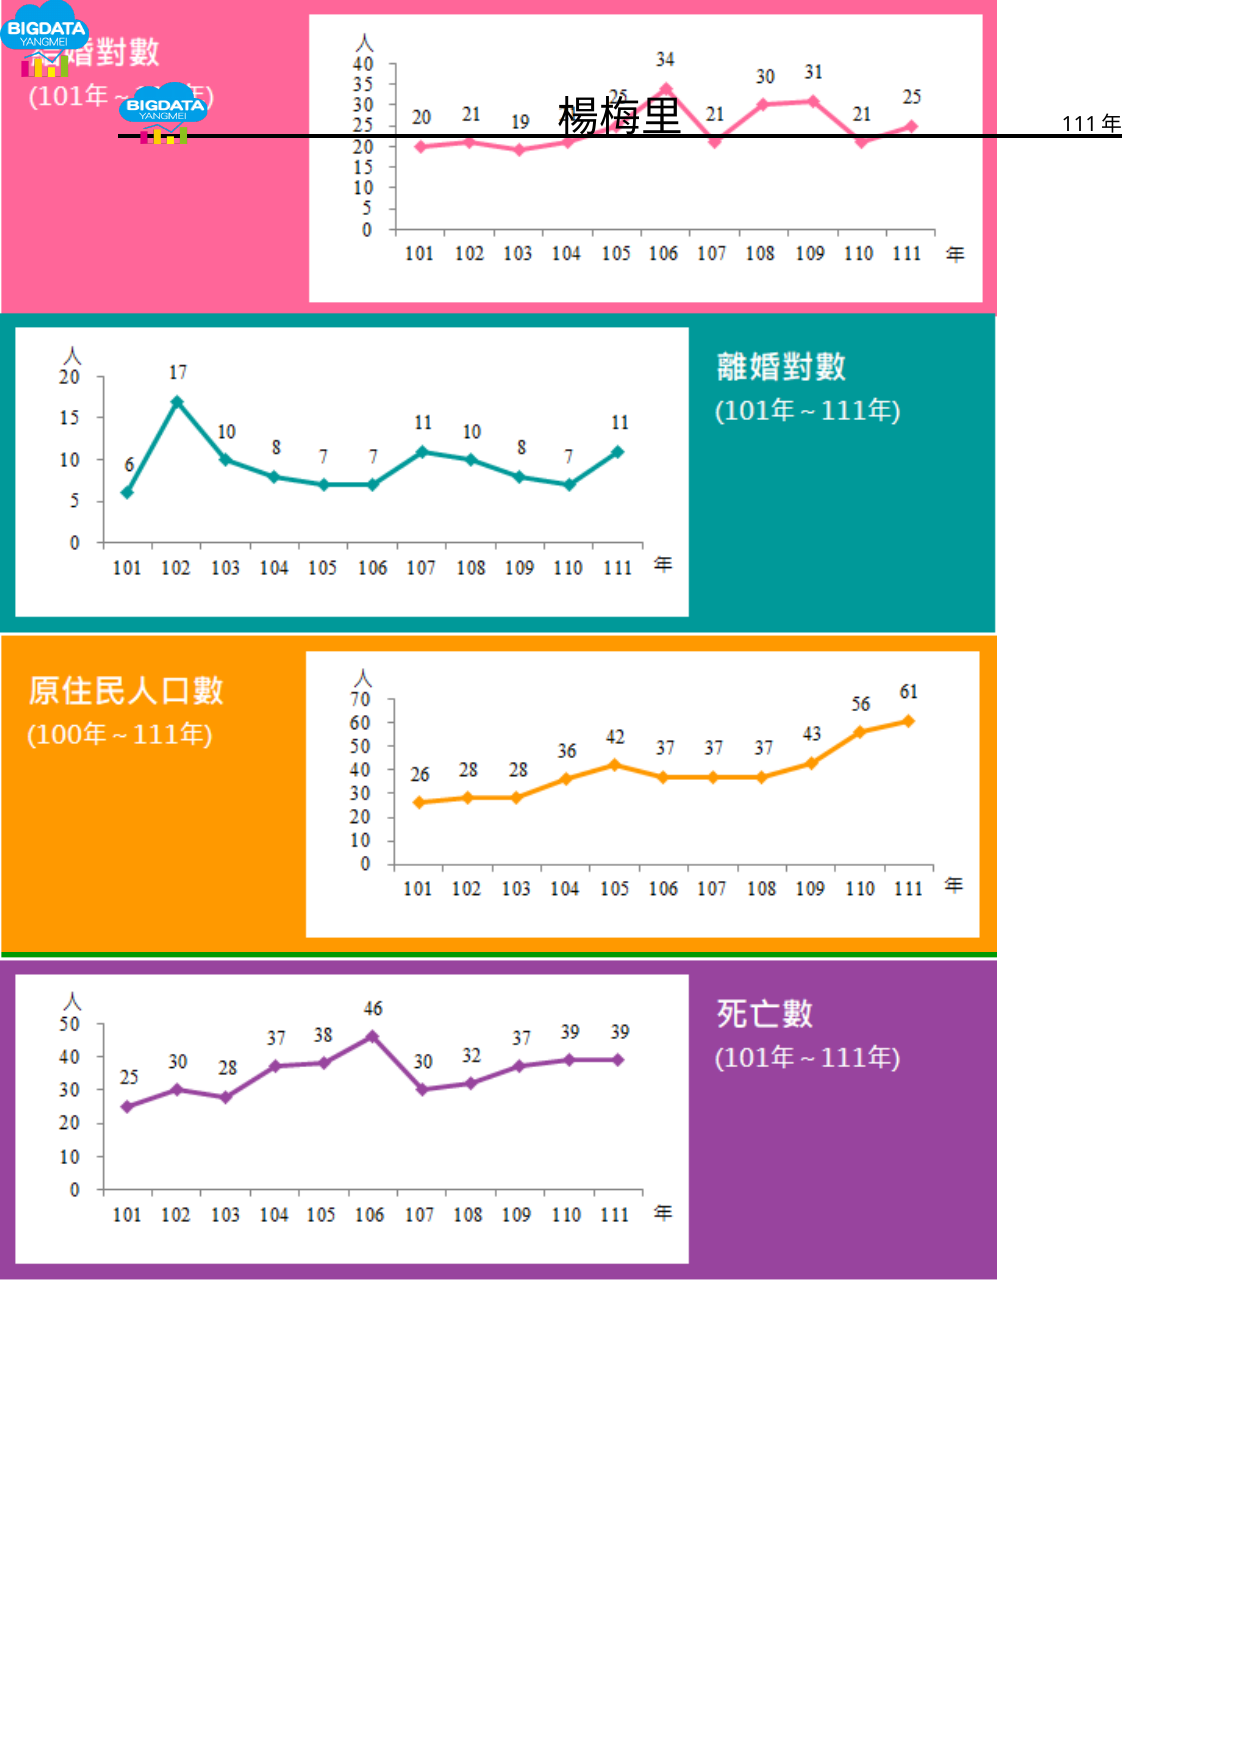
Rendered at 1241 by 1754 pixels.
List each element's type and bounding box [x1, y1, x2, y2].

picture [619, 119, 633, 126]
picture [8, 23, 19, 34]
picture [620, 110, 633, 116]
picture [0, 0, 47, 28]
picture [27, 23, 63, 34]
picture [0, 0, 1004, 1405]
picture [63, 23, 73, 34]
picture [73, 23, 84, 34]
picture [583, 122, 593, 134]
